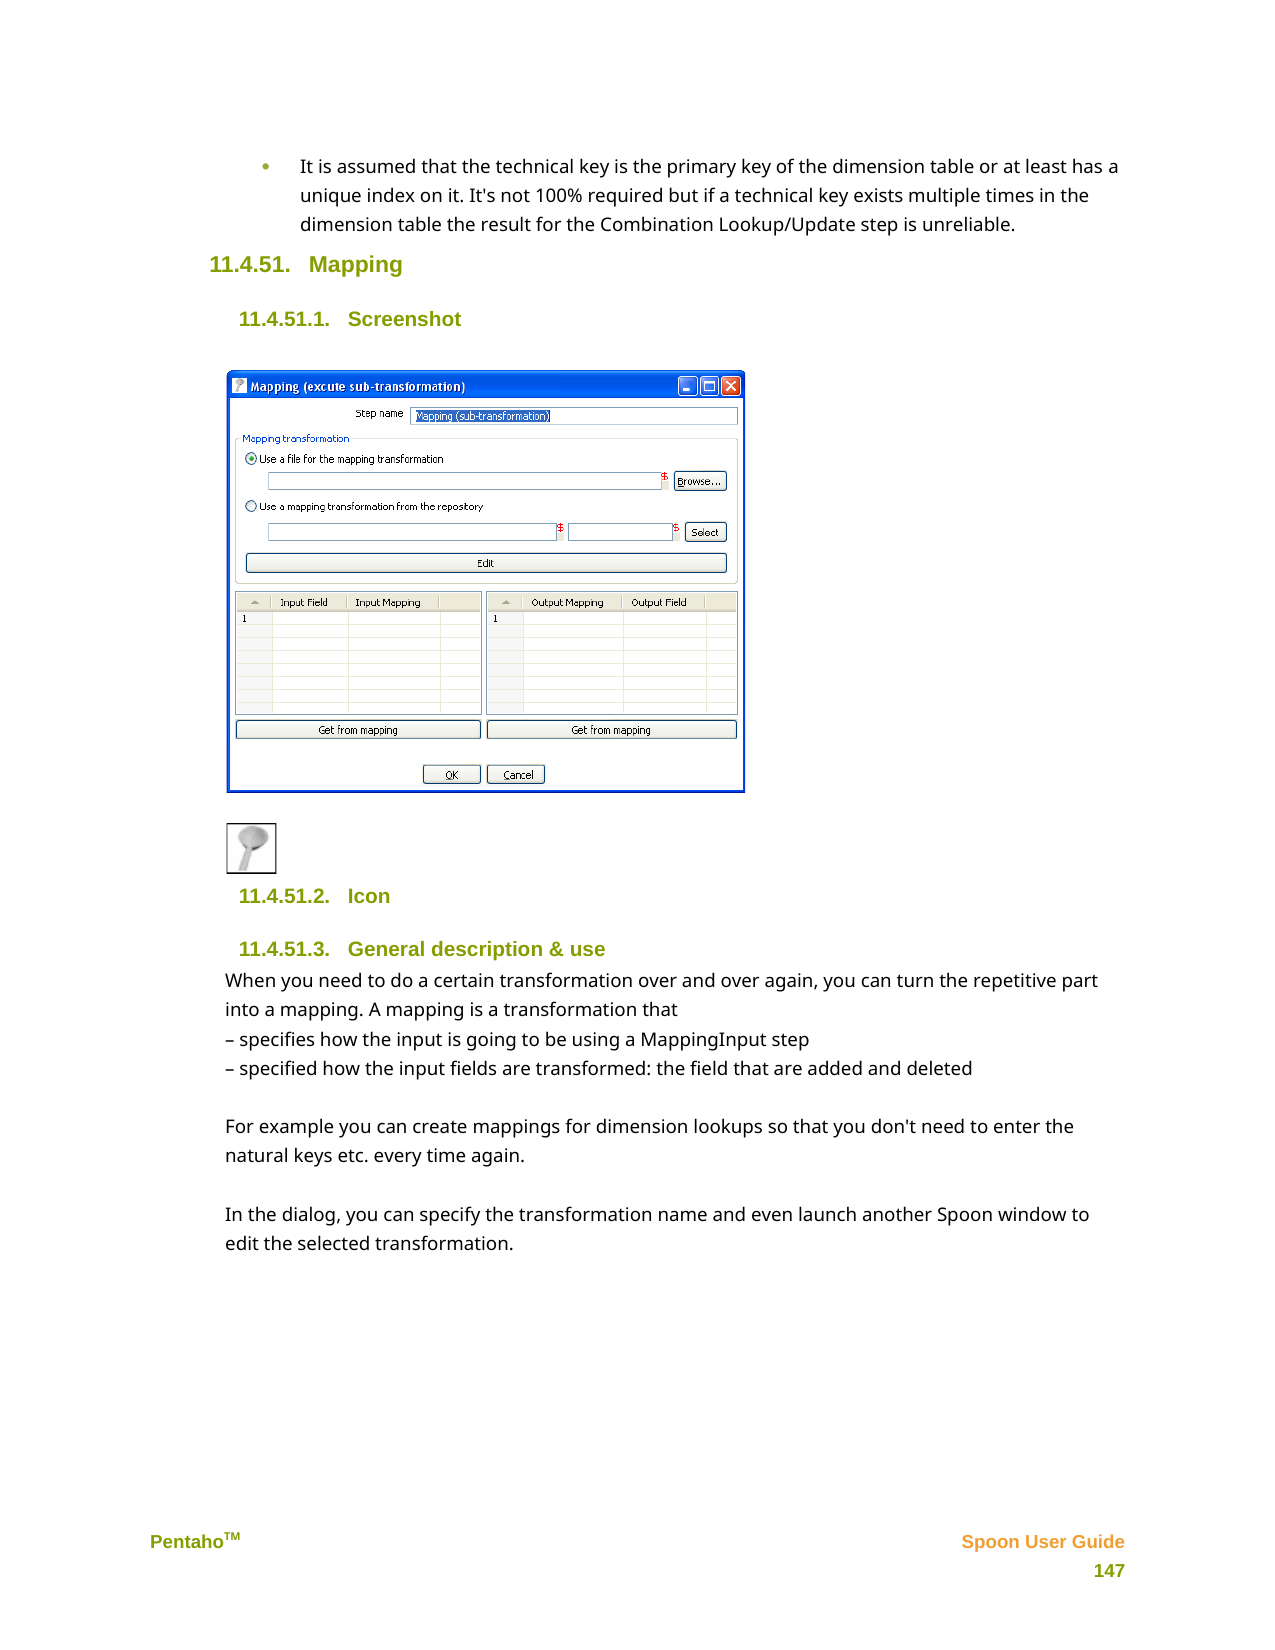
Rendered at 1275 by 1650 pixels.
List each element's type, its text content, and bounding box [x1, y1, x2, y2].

text – specified how the input fields are transformed: the field that are added and deleted [225, 1052, 1125, 1081]
subtitle General description & use [239, 929, 1125, 964]
picture [226, 823, 277, 874]
subtitle Icon [225, 352, 1125, 910]
text In the dialog, you can specify the transformation name and even launch another Spoon window to edit the selected transformation. [225, 1198, 1125, 1256]
subtitle Screenshot [239, 298, 1125, 333]
text When you need to do a certain transformation over and over again, you can turn the repetitive part into a mapping. A mapping is a transformation that [225, 964, 1125, 1023]
subtitle Mapping [209, 244, 1125, 279]
list It is assumed that the technical key is the primary key of the dimension table or at least has a unique index on it. It's not 100% required but if a technical key exists multiple times in the dimension table the result for the Combination Lookup/Update step is unreliable. [262, 150, 1125, 237]
picture [226, 370, 746, 793]
text – specifies how the input is going to be using a MappingInput step [225, 1023, 1125, 1052]
text For example you can create mappings for dimension lookups so that you don't need to enter the natural keys etc. every time again. [225, 1110, 1125, 1168]
